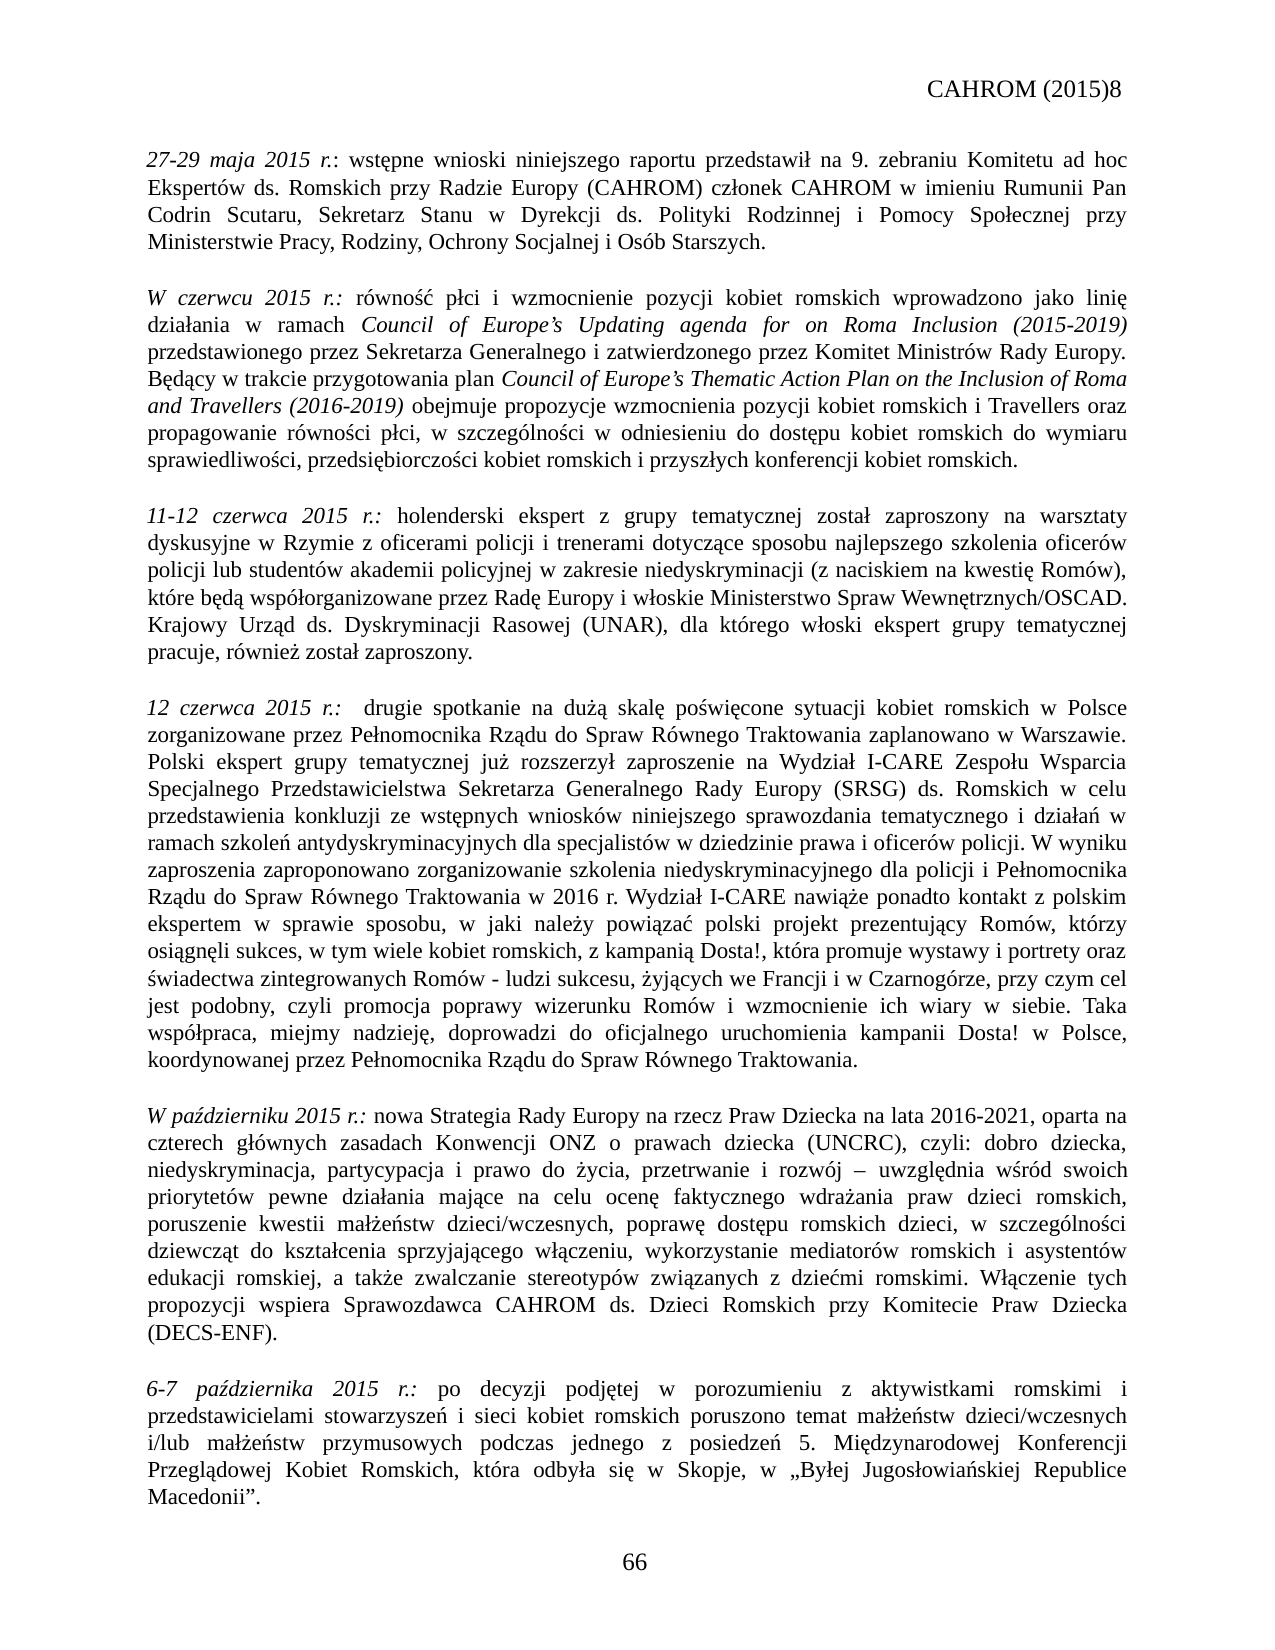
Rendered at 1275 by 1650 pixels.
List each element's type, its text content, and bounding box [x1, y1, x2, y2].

text 27-29 maja 2015 r.: wstępne wnioski niniejszego raportu przedstawił na 9. zebraniu Komitetu ad hoc Ekspertów ds. Romskich przy Radzie Europy (CAHROM) członek CAHROM w imieniu Rumunii Pan Codrin Scutaru, Sekretarz Stanu w Dyrekcji ds. Polityki Rodzinnej i Pomocy Społecznej przy Ministerstwie Pracy, Rodziny, Ochrony Socjalnej i Osób Starszych. [146, 146, 1128, 254]
text 11-12 czerwca 2015 r.: holenderski ekspert z grupy tematycznej został zaproszony na warsztaty dyskusyjne w Rzymie z oficerami policji i trenerami dotyczące sposobu najlepszego szkolenia oficerów policji lub studentów akademii policyjnej w zakresie niedyskryminacji (z naciskiem na kwestię Romów), które będą współorganizowane przez Radę Europy i włoskie Ministerstwo Spraw Wewnętrznych/OSCAD. Krajowy Urząd ds. Dyskryminacji Rasowej (UNAR), dla którego włoski ekspert grupy tematycznej pracuje, również został zaproszony. [146, 502, 1128, 664]
text W czerwcu 2015 r.: równość płci i wzmocnienie pozycji kobiet romskich wprowadzono jako linię działania w ramach Council of Europe’s Updating agenda for on Roma Inclusion (2015-2019) przedstawionego przez Sekretarza Generalnego i zatwierdzonego przez Komitet Ministrów Rady Europy. Będący w trakcie przygotowania plan Council of Europe’s Thematic Action Plan on the Inclusion of Roma and Travellers (2016-2019) obejmuje propozycje wzmocnienia pozycji kobiet romskich i Travellers oraz propagowanie równości płci, w szczególności w odniesieniu do dostępu kobiet romskich do wymiaru sprawiedliwości, przedsiębiorczości kobiet romskich i przyszłych konferencji kobiet romskich. [146, 284, 1128, 473]
text 12 czerwca 2015 r.: drugie spotkanie na dużą skalę poświęcone sytuacji kobiet romskich w Polsce zorganizowane przez Pełnomocnika Rządu do Spraw Równego Traktowania zaplanowano w Warszawie. Polski ekspert grupy tematycznej już rozszerzył zaproszenie na Wydział I-CARE Zespołu Wsparcia Specjalnego Przedstawicielstwa Sekretarza Generalnego Rady Europy (SRSG) ds. Romskich w celu przedstawienia konkluzji ze wstępnych wniosków niniejszego sprawozdania tematycznego i działań w ramach szkoleń antydyskryminacyjnych dla specjalistów w dziedzinie prawa i oficerów policji. W wyniku zaproszenia zaproponowano zorganizowanie szkolenia niedyskryminacyjnego dla policji i Pełnomocnika Rządu do Spraw Równego Traktowania w 2016 r. Wydział I-CARE nawiąże ponadto kontakt z polskim ekspertem w sprawie sposobu, w jaki należy powiązać polski projekt prezentujący Romów, którzy osiągnęli sukces, w tym wiele kobiet romskich, z kampanią Dosta!, która promuje wystawy i portrety oraz świadectwa zintegrowanych Romów - ludzi sukcesu, żyjących we Francji i w Czarnogórze, przy czym cel jest podobny, czyli promocja poprawy wizerunku Romów i wzmocnienie ich wiary w siebie. Taka współpraca, miejmy nadzieję, doprowadzi do oficjalnego uruchomienia kampanii Dosta! w Polsce, koordynowanej przez Pełnomocnika Rządu do Spraw Równego Traktowania. [146, 694, 1128, 1072]
text W październiku 2015 r.: nowa Strategia Rady Europy na rzecz Praw Dziecka na lata 2016-2021, oparta na czterech głównych zasadach Konwencji ONZ o prawach dziecka (UNCRC), czyli: dobro dziecka, niedyskryminacja, partycypacja i prawo do życia, przetrwanie i rozwój – uwzględnia wśród swoich priorytetów pewne działania mające na celu ocenę faktycznego wdrażania praw dzieci romskich, poruszenie kwestii małżeństw dzieci/wczesnych, poprawę dostępu romskich dzieci, w szczególności dziewcząt do kształcenia sprzyjającego włączeniu, wykorzystanie mediatorów romskich i asystentów edukacji romskiej, a także zwalczanie stereotypów związanych z dziećmi romskimi. Włączenie tych propozycji wspiera Sprawozdawca CAHROM ds. Dzieci Romskich przy Komitecie Praw Dziecka (DECS-ENF). [146, 1102, 1128, 1345]
text 6-7 października 2015 r.: po decyzji podjętej w porozumieniu z aktywistkami romskimi i przedstawicielami stowarzyszeń i sieci kobiet romskich poruszono temat małżeństw dzieci/wczesnych i/lub małżeństw przymusowych podczas jednego z posiedzeń 5. Międzynarodowej Konferencji Przeglądowej Kobiet Romskich, która odbyła się w Skopje, w „Byłej Jugosłowiańskiej Republice Macedonii”. [146, 1374, 1128, 1509]
